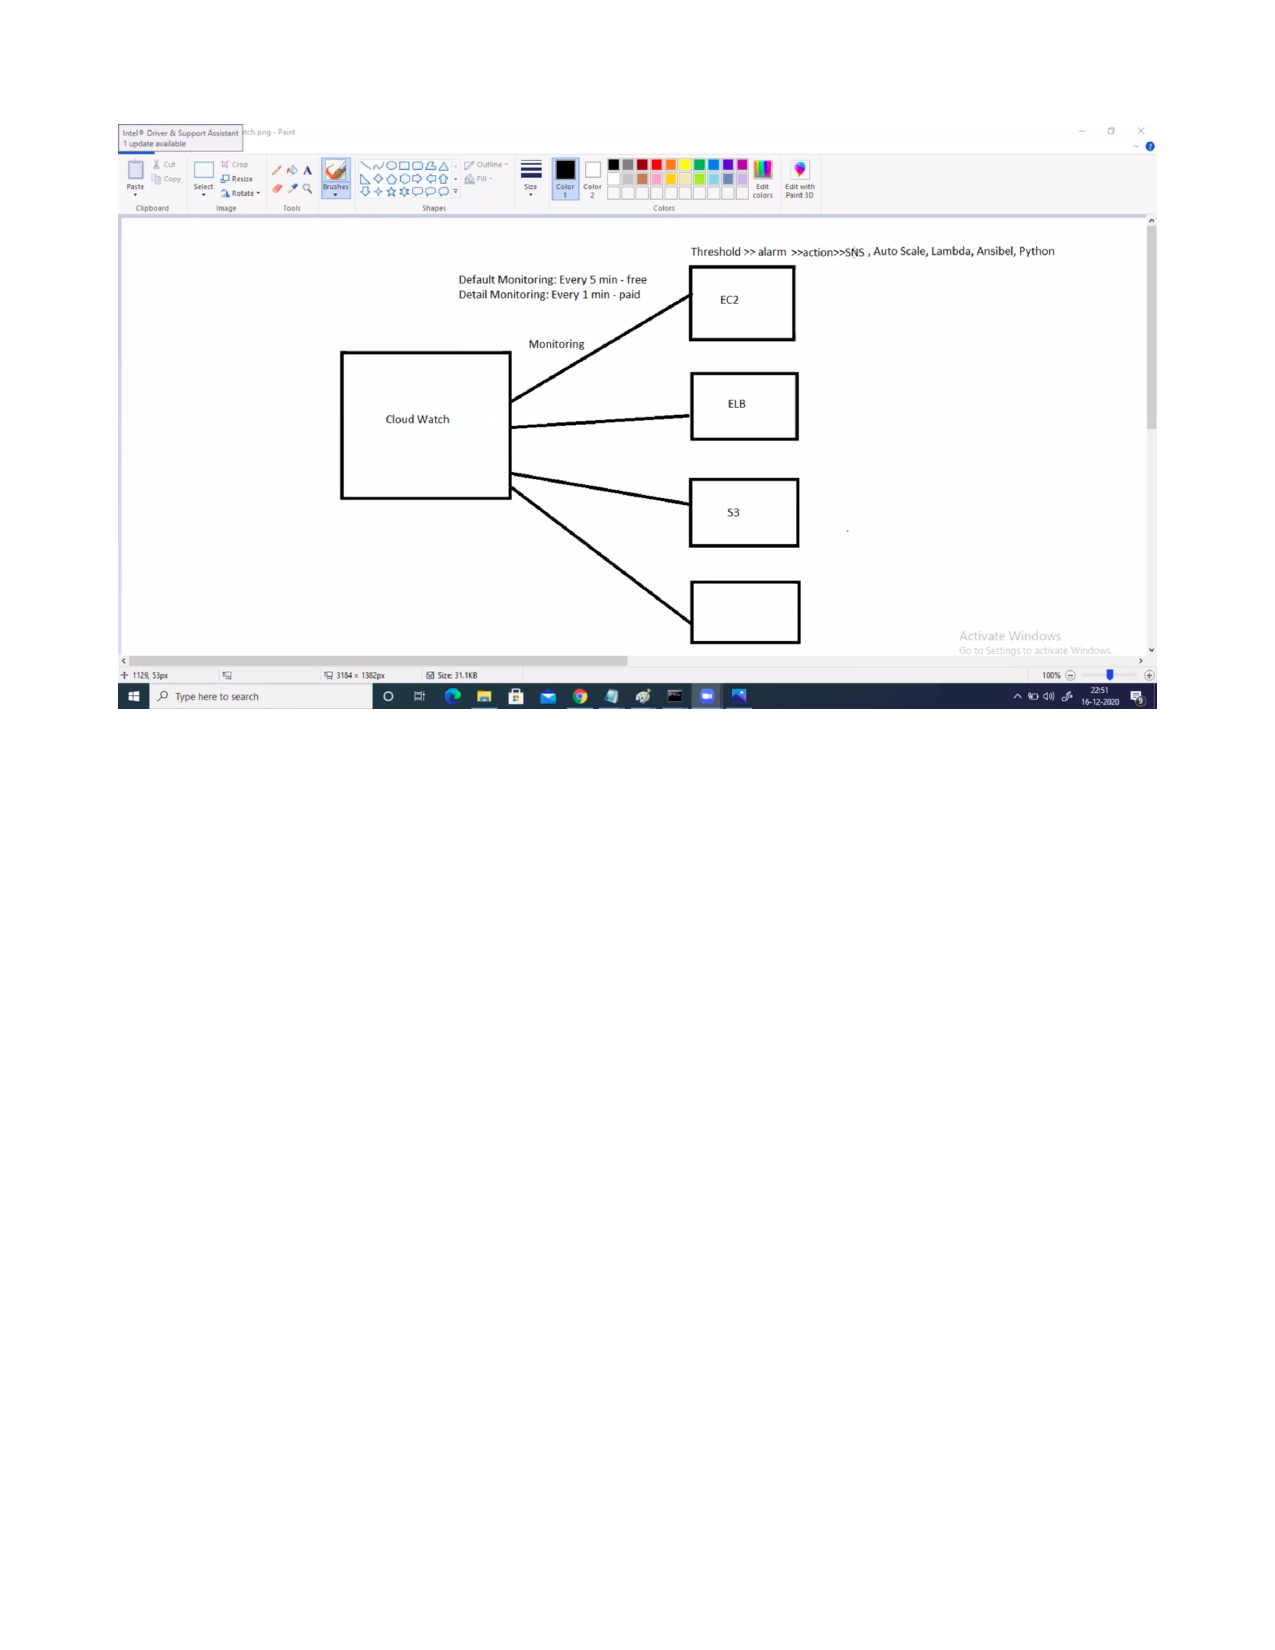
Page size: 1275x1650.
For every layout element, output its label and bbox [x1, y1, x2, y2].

picture [118, 124, 1157, 709]
